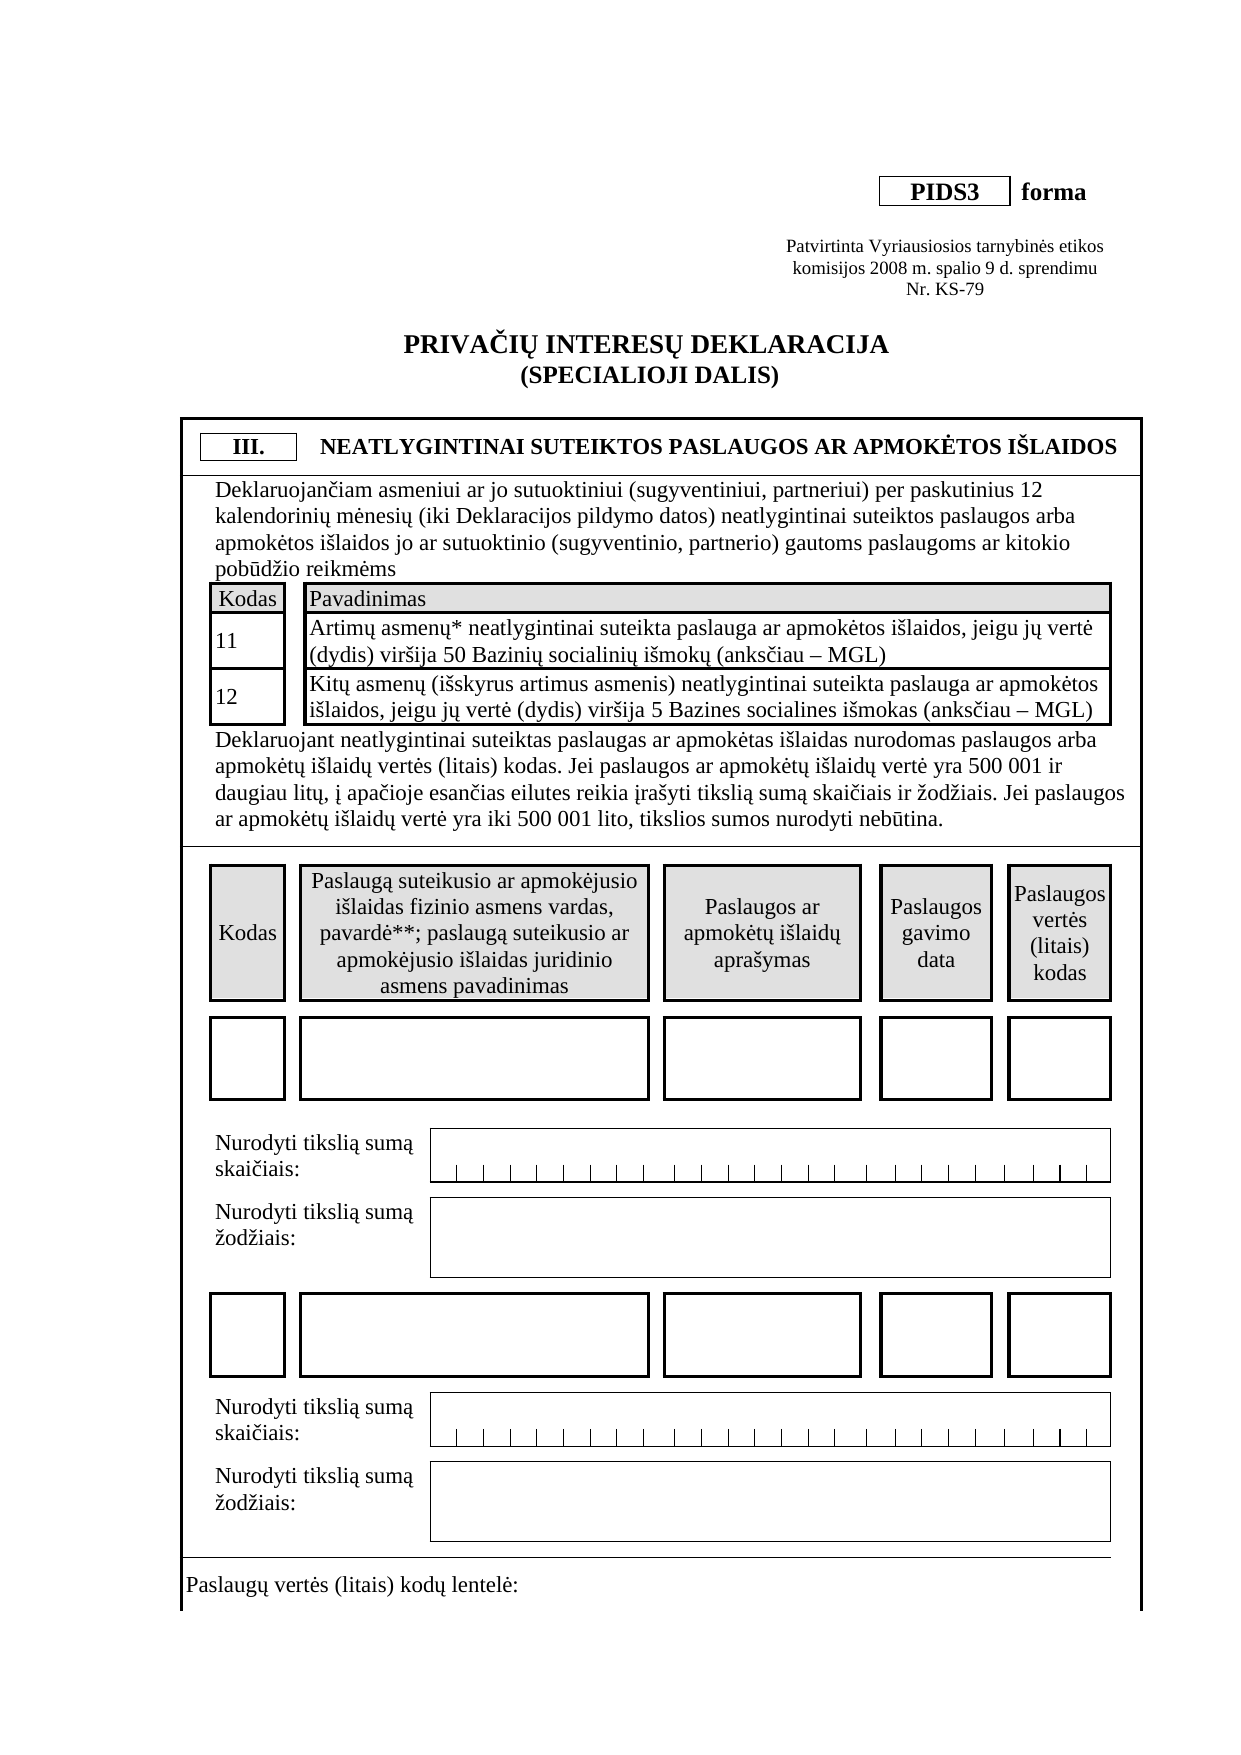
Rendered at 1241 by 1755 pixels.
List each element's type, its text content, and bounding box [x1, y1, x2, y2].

table_cell [510, 1393, 537, 1429]
table_cell [1004, 1129, 1033, 1164]
table_cell [1112, 864, 1140, 998]
table_cell [1111, 1128, 1140, 1164]
table_cell [211, 1002, 284, 1016]
table_cell [835, 1129, 866, 1164]
table_cell [922, 1429, 948, 1446]
table_cell Artimų asmenų* neatlygintinai suteikta paslauga ar apmokėtos išlaidos, jeigu jų vertė (dydis) viršija 50 Bazinių socialinių išmokų (anksčiau – MGL) [307, 614, 1109, 667]
table_cell [895, 1129, 922, 1164]
table_cell [286, 1292, 299, 1374]
table_cell [650, 864, 663, 998]
table_cell [896, 1429, 921, 1446]
table_cell [183, 1197, 211, 1277]
table_cell [1111, 1461, 1140, 1541]
table_cell [1112, 667, 1140, 723]
table_cell [1033, 1129, 1060, 1164]
table_cell [285, 999, 301, 1016]
table_cell [286, 611, 303, 667]
table_cell [286, 1016, 299, 1098]
table_cell [922, 1165, 948, 1181]
table_cell [1060, 1393, 1087, 1429]
table_cell [782, 1429, 808, 1446]
table_cell [1005, 1165, 1033, 1181]
table_cell [728, 1129, 755, 1164]
table_cell Nurodyti tikslią sumą žodžiais: [211, 1461, 430, 1541]
table_cell [808, 1393, 835, 1429]
table_cell [1112, 611, 1140, 667]
table_cell [675, 1165, 701, 1181]
table_cell [564, 1429, 590, 1446]
table_cell [457, 1165, 483, 1181]
table_cell [650, 1292, 663, 1374]
table_cell Nurodyti tikslią sumą žodžiais: [211, 1197, 430, 1277]
table_cell [1112, 1292, 1140, 1374]
table_cell Deklaruojant neatlygintinai suteiktas paslaugas ar apmokėtas išlaidas nurodomas paslaugos arba apmokėtų išlaidų vertės (litais) kodas. Jei paslaugos ar apmokėtų išlaidų vertė yra 500 001 ir daugiau litų, į apačioje esančias eilutes reikia įrašyti tikslią sumą skaičiais ir žodžiais. Jei paslaugos ar apmokėtų išlaidų vertė yra iki 500 001 lito, tikslios sumos nurodyti nebūtina. [211, 723, 1140, 831]
table_cell [883, 1295, 990, 1374]
table_cell [183, 1292, 209, 1374]
table_cell [835, 1429, 866, 1446]
table_cell [949, 1129, 975, 1164]
table_cell [922, 1129, 948, 1164]
table_cell [617, 1165, 643, 1181]
table_header PIDS3 [880, 177, 1009, 205]
table_cell [993, 1016, 1007, 1098]
table_cell [1005, 1429, 1033, 1446]
table_cell [644, 1429, 674, 1446]
table_cell [457, 1393, 483, 1429]
table_cell [949, 1165, 975, 1181]
table_cell [1009, 1002, 1111, 1016]
table_cell [781, 1129, 808, 1164]
table_cell [211, 831, 284, 846]
table_cell [211, 1375, 430, 1392]
table_cell [993, 1292, 1007, 1374]
table_cell Deklaruojančiam asmeniui ar jo sutuoktiniui (sugyventiniui, partneriui) per paskutinius 12 kalendorinių mėnesių (iki Deklaracijos pildymo datos) neatlygintinai suteiktos paslaugos arba apmokėtos išlaidos jo ar sutuoktinio (sugyventinio, partnerio) gautoms paslaugoms ar kitokio pobūdžio reikmėms [211, 476, 1140, 582]
table_cell [1060, 1129, 1087, 1164]
table_cell [1087, 1429, 1110, 1446]
table_cell [537, 1393, 563, 1429]
table_cell [862, 864, 879, 998]
table_cell [617, 1393, 643, 1429]
table_cell [211, 1098, 430, 1128]
table_cell [457, 1129, 483, 1164]
table_cell [431, 1462, 1110, 1541]
table_cell [867, 1165, 895, 1181]
table_cell [976, 1165, 1004, 1181]
table_cell [302, 1295, 647, 1374]
table_cell [183, 1277, 211, 1292]
table_cell [650, 1016, 663, 1098]
table_cell [755, 1165, 781, 1181]
table_cell [591, 1429, 616, 1446]
table_cell [701, 1393, 728, 1429]
table_cell [644, 1165, 674, 1181]
table_cell [1111, 1541, 1140, 1557]
table_cell [564, 1129, 590, 1164]
table_cell [286, 582, 303, 611]
table_cell [183, 847, 1140, 863]
table_cell [809, 1429, 834, 1446]
table_cell [867, 1429, 895, 1446]
table_cell [431, 1129, 457, 1164]
table_cell 12 [212, 670, 283, 723]
table_cell Kodas [212, 867, 283, 998]
table_cell [484, 1393, 510, 1429]
table_cell [1087, 1129, 1110, 1164]
table_cell [835, 1393, 866, 1429]
table_cell [511, 1165, 536, 1181]
table_cell [183, 831, 211, 846]
table_cell [949, 1393, 975, 1429]
table_cell [702, 1429, 728, 1446]
table_cell [537, 1429, 563, 1446]
table_cell [212, 1295, 283, 1374]
table_cell [701, 1129, 728, 1164]
table_cell [183, 460, 196, 475]
table_cell Nurodyti tikslią sumą skaičiais: [211, 1392, 430, 1446]
table_cell [975, 1393, 1004, 1429]
table_cell [183, 864, 209, 998]
table_cell [591, 1165, 616, 1181]
table_cell [835, 1165, 866, 1181]
table_cell [755, 1429, 781, 1446]
table_cell [1010, 205, 1140, 235]
table_cell [590, 1393, 617, 1429]
table_cell [457, 1429, 483, 1446]
table_cell [1112, 1016, 1140, 1098]
table_cell [644, 1393, 675, 1429]
table_cell [183, 611, 209, 667]
table_cell [1087, 1393, 1110, 1429]
table_cell [755, 1393, 781, 1429]
table_cell [880, 206, 1010, 235]
table_cell [991, 999, 1009, 1016]
table_cell [666, 1019, 859, 1098]
table_header [177, 176, 749, 300]
table_cell [702, 1165, 728, 1181]
table_cell [511, 1429, 536, 1446]
table_cell [1111, 1557, 1140, 1611]
table_cell [975, 1129, 1004, 1164]
table_cell [862, 1292, 879, 1374]
table_cell [976, 1429, 1004, 1446]
table_cell [430, 1447, 1111, 1461]
table_cell [993, 864, 1007, 998]
table_cell [430, 1098, 1111, 1128]
table_cell [1111, 1098, 1140, 1128]
table_cell [1111, 831, 1140, 846]
table_cell [484, 1429, 510, 1446]
table_cell [211, 1277, 430, 1292]
table_cell [430, 1375, 1111, 1392]
table_cell Pavadinimas [307, 585, 1109, 611]
table_cell [1111, 1446, 1140, 1461]
table_cell Paslaugų vertės (litais) kodų lentelė: [183, 1558, 1111, 1611]
table_cell [564, 1393, 590, 1429]
table_cell [430, 1183, 1111, 1197]
table_cell Paslaugą suteikusio ar apmokėjusio išlaidas fizinio asmens vardas, pavardė**; paslaugą suteikusio ar apmokėjusio išlaidas juridinio asmens pavadinimas [302, 867, 647, 998]
table_cell [183, 582, 209, 611]
table_cell [183, 1128, 211, 1164]
table_cell [808, 1129, 835, 1164]
table_cell [866, 1129, 895, 1164]
table_cell [781, 1393, 808, 1429]
table_cell [430, 1278, 1111, 1292]
table_cell [1111, 1392, 1140, 1429]
table_cell [537, 1129, 563, 1164]
table_cell Kodas [212, 585, 283, 611]
table_cell [1061, 1165, 1086, 1181]
table_cell [883, 1019, 990, 1098]
table_cell [644, 1129, 675, 1164]
table_cell [922, 1393, 948, 1429]
table_cell [862, 1016, 879, 1098]
table_cell [286, 667, 303, 723]
table_cell [881, 1002, 991, 1016]
table_cell [183, 476, 211, 582]
table_cell [1111, 1429, 1140, 1446]
table_cell [1011, 1019, 1109, 1098]
table_cell [617, 1429, 643, 1446]
table_cell [782, 1165, 808, 1181]
table_cell [866, 1393, 895, 1429]
table_cell [183, 1392, 211, 1429]
table_cell [1111, 999, 1140, 1016]
table_cell [183, 1375, 211, 1392]
table_cell [183, 1541, 430, 1557]
table_cell Paslaugos vertės (litais) kodas [1011, 867, 1109, 998]
table_cell [211, 1446, 430, 1461]
table_cell 11 [212, 614, 283, 667]
table_cell Kitų asmenų (išskyrus artimus asmenis) neatlygintinai suteikta paslauga ar apmokėtos išlaidos, jeigu jų vertė (dydis) viršija 5 Bazines socialines išmokas (anksčiau – MGL) [307, 670, 1109, 723]
table_cell [211, 1181, 430, 1197]
table_cell [1111, 1165, 1140, 1181]
table_cell Nurodyti tikslią sumą skaičiais: [211, 1128, 430, 1181]
table_cell [183, 1016, 209, 1098]
table_cell [728, 1393, 755, 1429]
table_cell [183, 723, 211, 831]
table_cell [484, 1165, 510, 1181]
table_cell [183, 1446, 211, 1461]
table_cell [302, 1019, 647, 1098]
table_cell [484, 1129, 510, 1164]
table_cell [183, 667, 209, 723]
table_cell [301, 1002, 648, 1016]
table_cell [1111, 1375, 1140, 1392]
table_cell [183, 1165, 211, 1181]
table_cell [1111, 1181, 1140, 1197]
table_cell [1034, 1429, 1059, 1446]
table_cell [1011, 1295, 1109, 1374]
table_cell [860, 999, 881, 1016]
table_cell [1033, 1393, 1060, 1429]
table_cell [649, 999, 664, 1016]
table_cell [431, 1198, 1110, 1277]
table_cell Patvirtinta Vyriausiosios tarnybinės etikos komisijos 2008 m. spalio 9 d. sprendimu Nr. KS-79 [750, 235, 1140, 300]
table_cell [666, 1295, 859, 1374]
table_cell [212, 1019, 283, 1098]
table_cell [617, 1129, 643, 1164]
table_cell Paslaugos gavimo data [883, 867, 990, 998]
table_cell [537, 1165, 563, 1181]
table_cell [729, 1429, 754, 1446]
table_cell [949, 1429, 975, 1446]
table_cell [183, 433, 200, 460]
table_cell [183, 1429, 211, 1446]
table_cell [755, 1129, 781, 1164]
text (SPECIALIOJI DALIS) [177, 360, 1122, 388]
table_cell [1034, 1165, 1059, 1181]
table_cell NEATLYGINTINAI SUTEIKTOS PASLAUGOS AR APMOKĖTOS IŠLAIDOS [297, 433, 1140, 460]
table_cell [1061, 1429, 1086, 1446]
table_header [750, 176, 879, 205]
table_cell [590, 1129, 617, 1164]
table_cell [431, 1393, 457, 1429]
table_cell [430, 1542, 1111, 1557]
table_cell [1111, 1197, 1140, 1277]
table_cell [675, 1429, 701, 1446]
table_cell [675, 1129, 701, 1164]
table_cell [1111, 1277, 1140, 1292]
table_cell [183, 1461, 211, 1541]
table_cell [729, 1165, 754, 1181]
table_cell [1112, 582, 1140, 611]
table_cell III. [201, 434, 296, 460]
table_cell [183, 1098, 211, 1128]
table_cell [1004, 1393, 1033, 1429]
table_cell [750, 205, 880, 235]
table_cell [286, 864, 299, 998]
table_cell [1087, 1165, 1110, 1181]
table_cell [183, 1181, 211, 1197]
table_cell [809, 1165, 834, 1181]
table_cell [431, 1165, 456, 1181]
table_cell [183, 999, 211, 1016]
table_cell [285, 831, 1111, 846]
table_cell [564, 1165, 590, 1181]
table_cell [196, 460, 1140, 475]
text PRIVAČIŲ INTERESŲ DEKLARACIJA [177, 329, 1122, 360]
table_cell Paslaugos ar apmokėtų išlaidų aprašymas [666, 867, 859, 998]
table_cell [895, 1393, 922, 1429]
table_cell [896, 1165, 921, 1181]
table_header forma [1011, 176, 1140, 205]
table_cell [510, 1129, 537, 1164]
table_cell [675, 1393, 701, 1429]
table_cell [664, 1002, 860, 1016]
table_header [183, 420, 1140, 432]
table_cell [431, 1429, 456, 1446]
